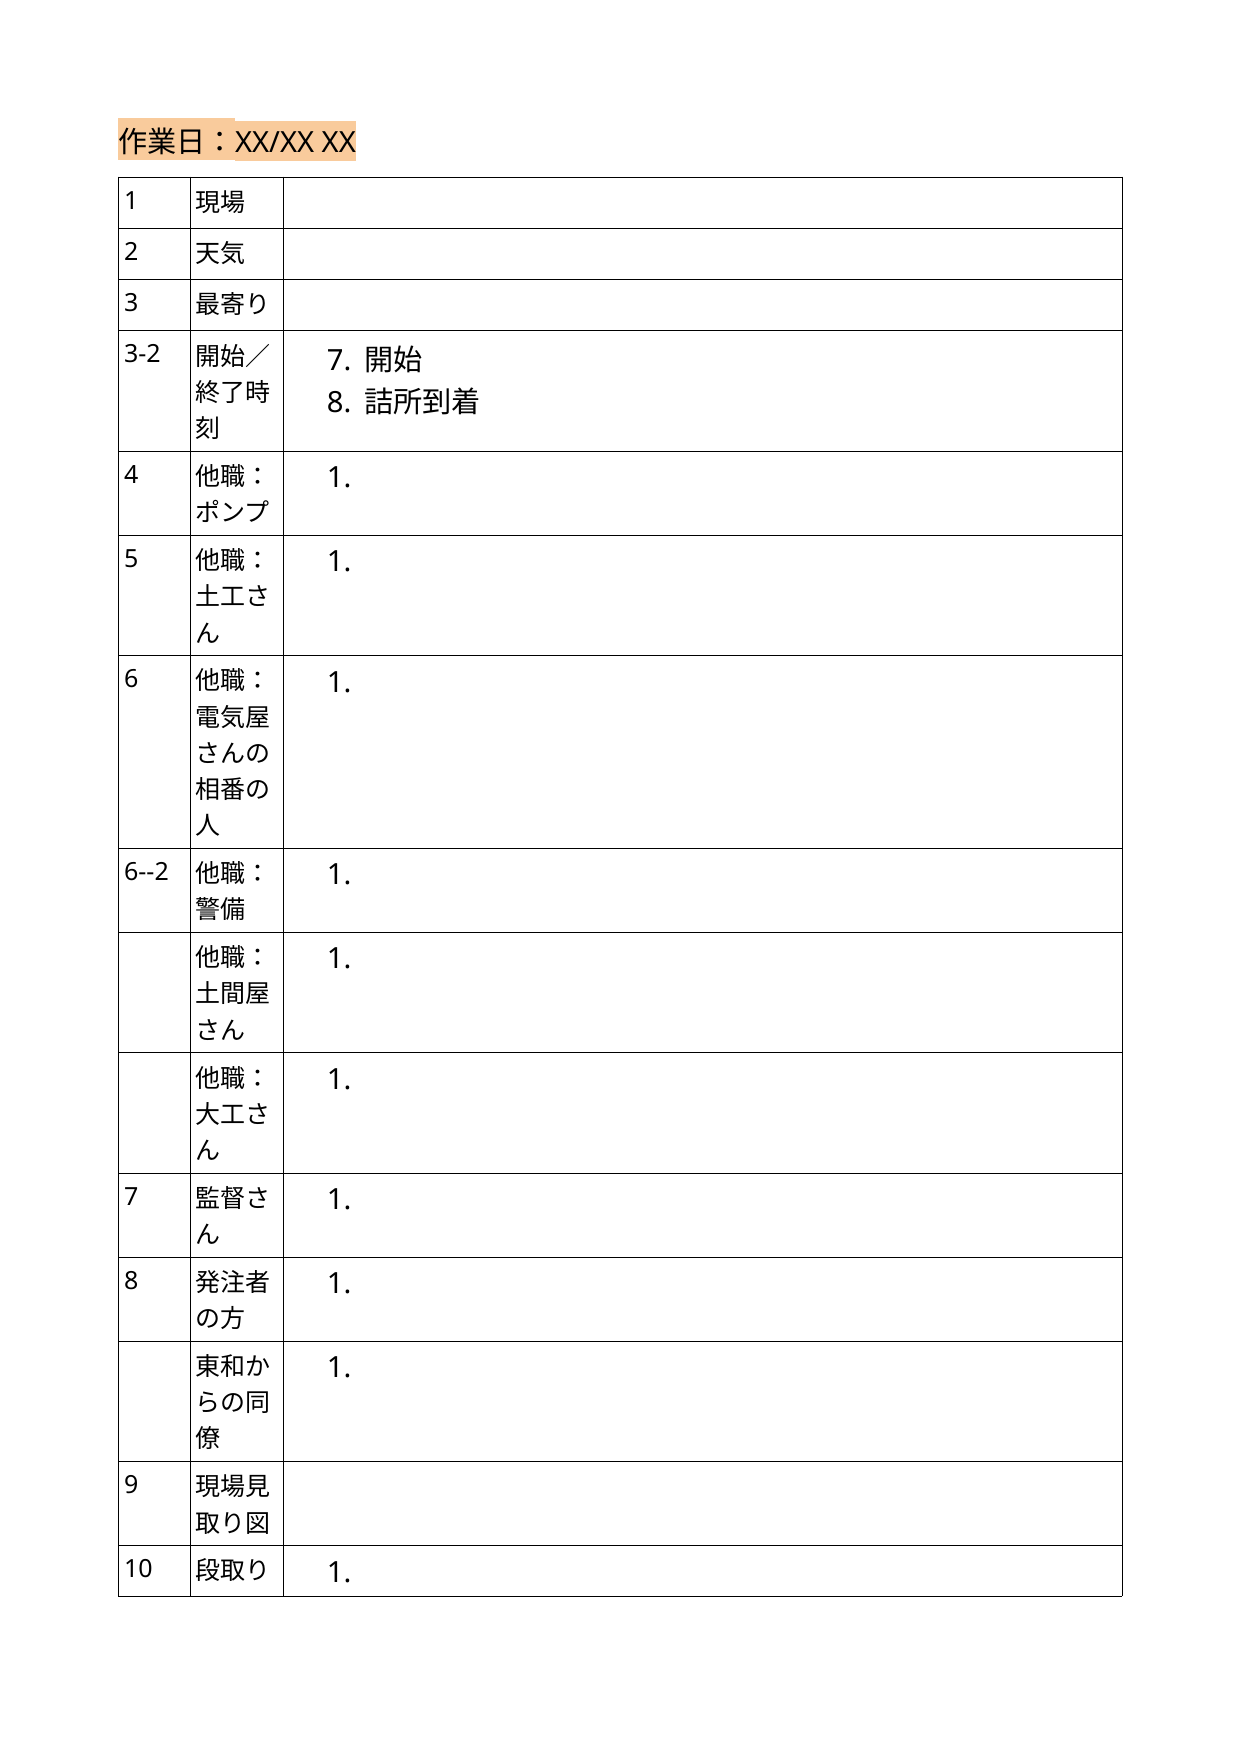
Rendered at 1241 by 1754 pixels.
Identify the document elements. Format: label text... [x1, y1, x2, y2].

table_cell 7 [119, 1174, 190, 1257]
table_cell [119, 1053, 190, 1172]
table_cell [284, 536, 1122, 655]
table_cell 他職：電気屋さんの相番の人 [191, 656, 283, 848]
table_cell [284, 1462, 1122, 1545]
table_cell [119, 933, 190, 1052]
table_cell [284, 1258, 1122, 1341]
table_cell 東和からの同僚 [191, 1342, 283, 1461]
table_cell [119, 1342, 190, 1461]
table_cell 他職：警備 [191, 849, 283, 932]
table_cell 10 [119, 1546, 190, 1596]
table_cell [284, 1546, 1122, 1596]
table_cell 9 [119, 1462, 190, 1545]
table_cell 開始／終了時刻 [191, 331, 283, 451]
text 作業日：XX/XX XX [118, 118, 1122, 161]
table_cell [284, 656, 1122, 848]
table_cell [284, 280, 1122, 330]
table_cell [284, 933, 1122, 1052]
table_cell 6--2 [119, 849, 190, 932]
table_cell 天気 [191, 229, 283, 279]
table_cell [284, 849, 1122, 932]
table_cell 3-2 [119, 331, 190, 451]
table_cell 監督さん [191, 1174, 283, 1257]
table_cell [284, 1342, 1122, 1461]
table_cell [284, 452, 1122, 535]
table_cell 4 [119, 452, 190, 535]
table_cell 他職：土間屋さん [191, 933, 283, 1052]
table_cell 最寄り [191, 280, 283, 330]
table_cell 発注者の方 [191, 1258, 283, 1341]
table_header 1 [119, 178, 190, 228]
table_cell 他職：ポンプ [191, 452, 283, 535]
table_cell [284, 1053, 1122, 1172]
table_cell [284, 229, 1122, 279]
table_cell 段取り [191, 1546, 283, 1596]
table_cell 6 [119, 656, 190, 848]
table_cell 2 [119, 229, 190, 279]
table_cell [284, 1174, 1122, 1257]
table_cell 開始 詰所到着 [284, 331, 1122, 451]
table_header 現場 [191, 178, 283, 228]
table_cell 他職：土工さん [191, 536, 283, 655]
table_cell 5 [119, 536, 190, 655]
table_cell 8 [119, 1258, 190, 1341]
table_cell 他職：大工さん [191, 1053, 283, 1172]
table_header [284, 178, 1122, 228]
table_cell 現場見取り図 [191, 1462, 283, 1545]
table_cell 3 [119, 280, 190, 330]
